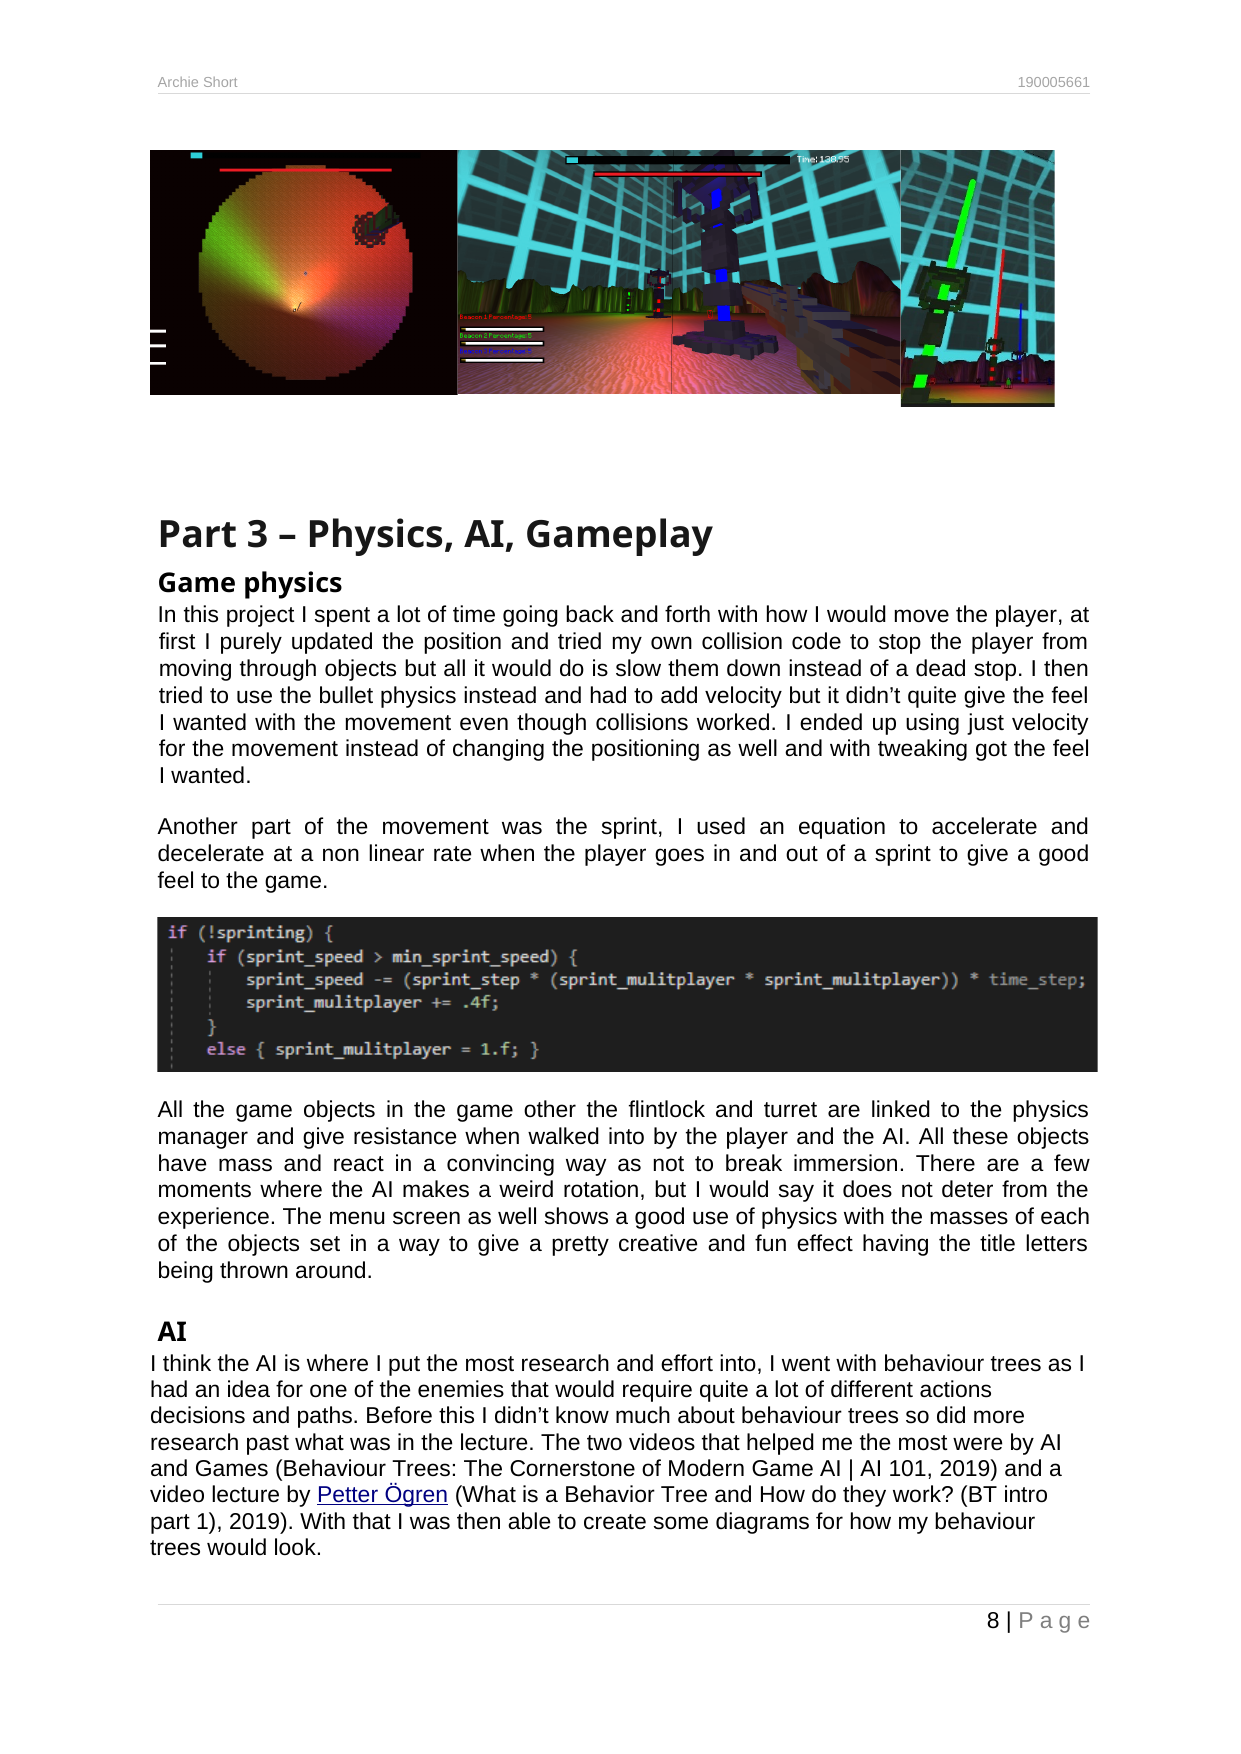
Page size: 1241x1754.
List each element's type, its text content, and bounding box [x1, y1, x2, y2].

subtitle Game physics [157, 563, 1090, 600]
subtitle AI [157, 1312, 1090, 1349]
text In this project I spent a lot of time going back and forth with how I would move the player, at first I purely updated the position and tried my own collision code to stop the player from moving through objects but all it would do is slow them down instead of a dead stop. I then tried to use the bullet physics instead and had to add velocity but it didn’t quite give the feel I wanted with the movement even though collisions worked. I ended up using just velocity for the movement instead of changing the positioning as well and with tweaking got the feel I wanted. [157, 601, 1090, 788]
text All the game objects in the game other the flintlock and turret are linked to the physics manager and give resistance when walked into by the player and the AI. All these objects have mass and react in a convincing way as not to break immersion. There are a few moments where the AI makes a weird rotation, but I would say it does not deter from the experience. The menu screen as well shows a good use of physics with the masses of each of the objects set in a way to give a pretty creative and fun effect having the title letters being thrown around. [157, 1096, 1090, 1283]
text I think the AI is where I put the most research and effort into, I went with behaviour trees as I had an idea for one of the enemies that would require quite a lot of different actions decisions and paths. Before this I didn’t know much about behaviour trees so did more research past what was in the lecture. The two videos that helped me the most were by AI and Games (Behaviour Trees: The Cornerstone of Modern Game AI | AI 101, 2019) and a video lecture by Petter Ögren (What is a Behavior Tree and How do they work? (BT intro part 1), 2019). With that I was then able to create some diagrams for how my behaviour trees would look. [150, 1349, 1090, 1560]
text Another part of the movement was the sprint, I used an equation to accelerate and decelerate at a non linear rate when the player goes in and out of a sprint to give a good feel to the game. [157, 813, 1090, 893]
subtitle Part 3 – Physics, AI, Gameplay [157, 507, 1090, 558]
